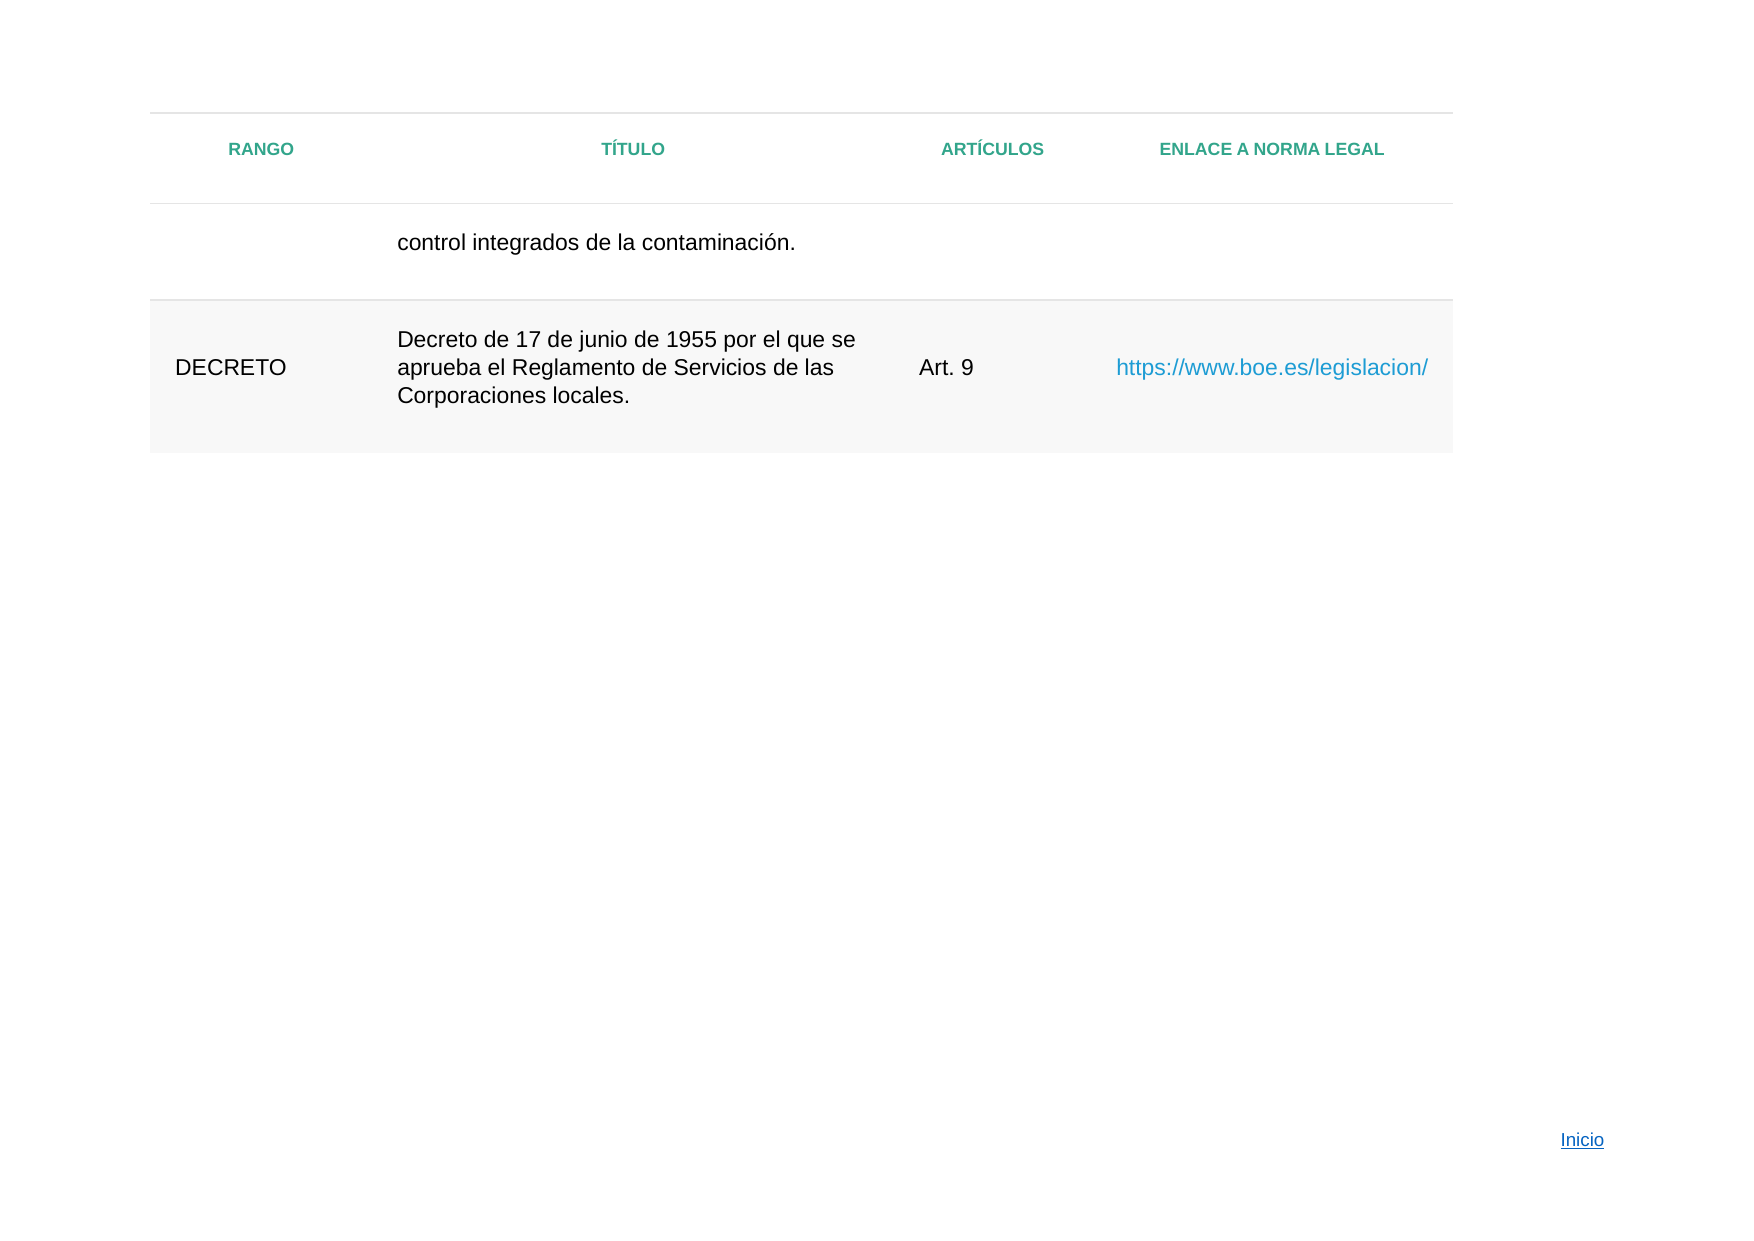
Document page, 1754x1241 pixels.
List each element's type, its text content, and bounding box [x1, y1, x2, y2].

table_cell [150, 204, 372, 299]
table_cell [1091, 204, 1453, 299]
table_header TÍTULO [372, 114, 894, 202]
table_cell [894, 204, 1091, 299]
table_header RANGO [150, 114, 372, 202]
table_cell Art. 9 [894, 301, 1091, 453]
table_header ARTÍCULOS [894, 114, 1091, 202]
table_header ENLACE A NORMA LEGAL [1091, 114, 1453, 202]
table_cell control integrados de la contaminación. [372, 204, 894, 299]
text Inicio [150, 1129, 1604, 1151]
table_cell DECRETO [150, 301, 372, 453]
table_cell Decreto de 17 de junio de 1955 por el que se aprueba el Reglamento de Servicios de las Corporaciones locales. [372, 301, 894, 453]
table_cell https://www.boe.es/legislacion/ [1091, 301, 1453, 453]
